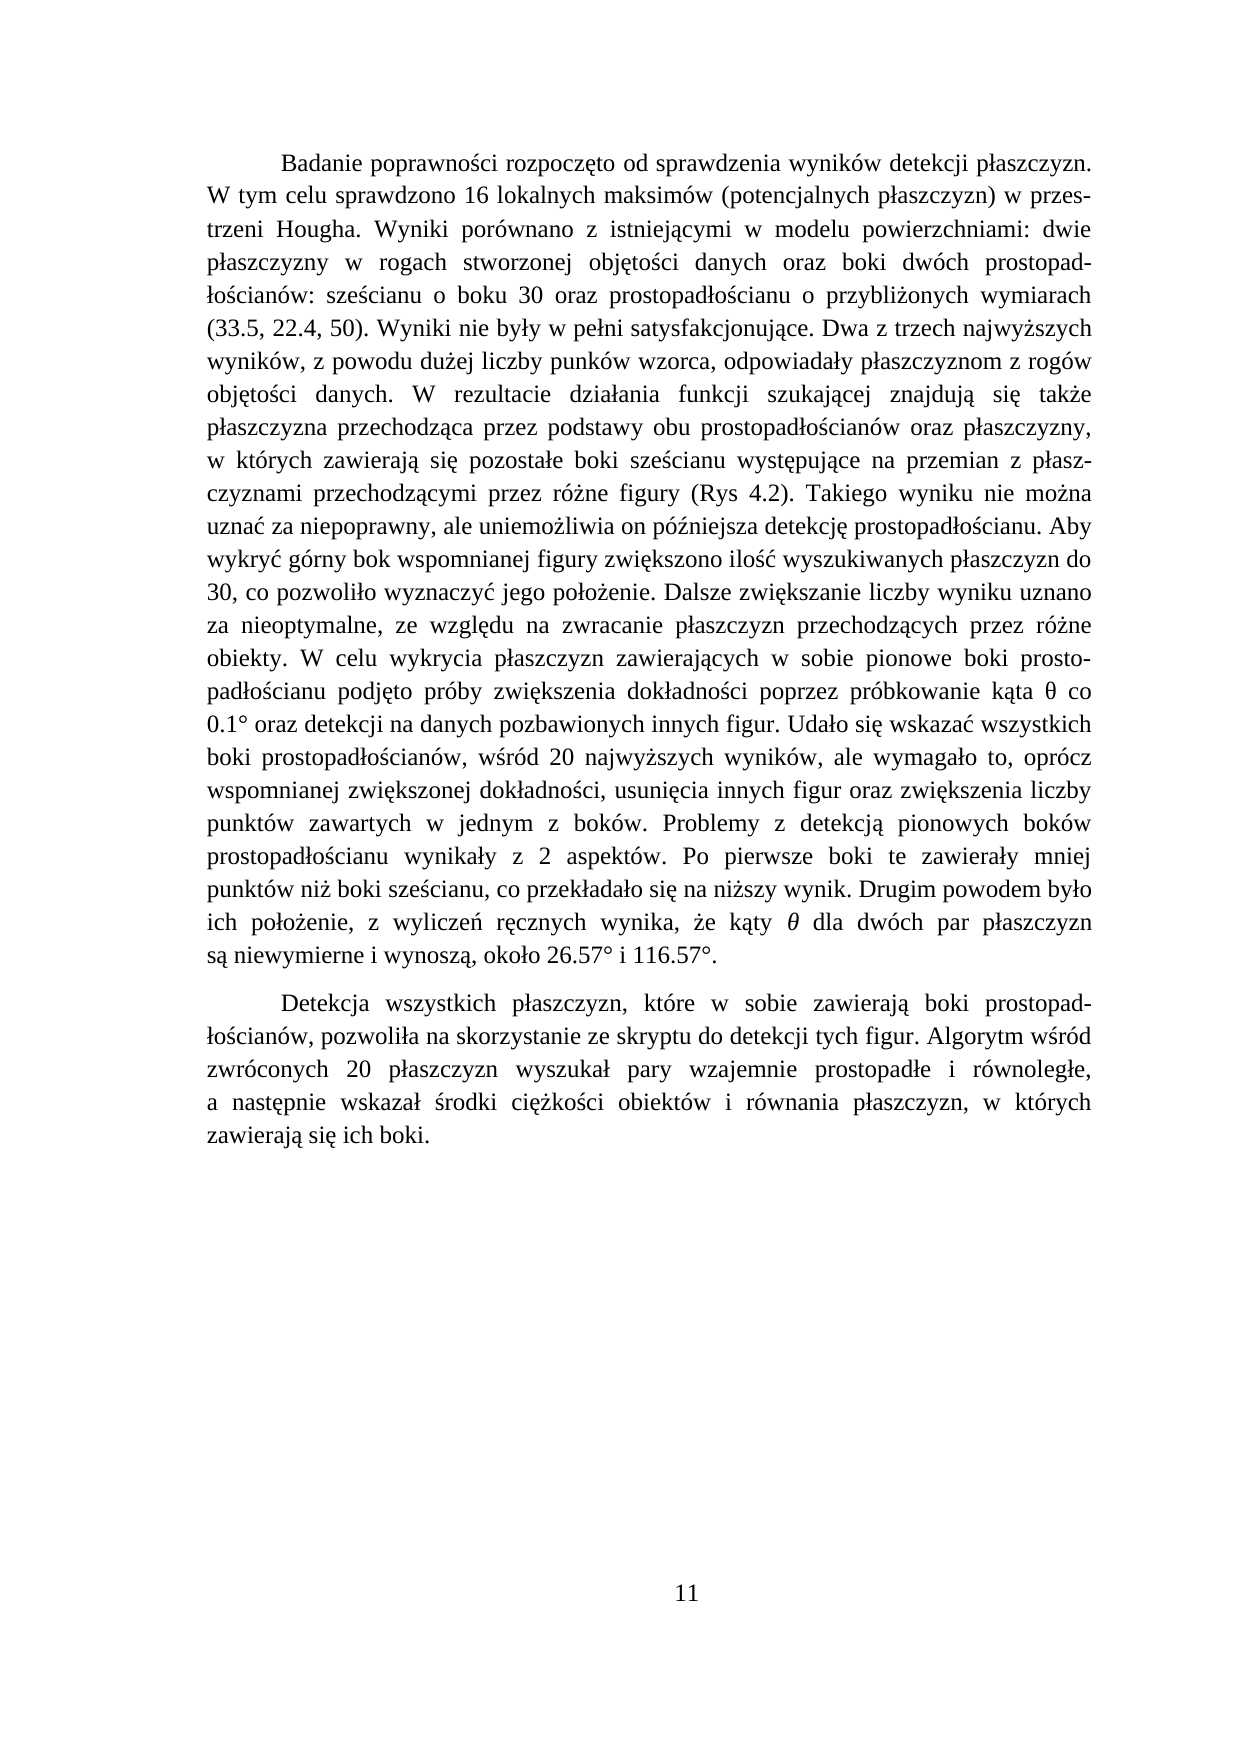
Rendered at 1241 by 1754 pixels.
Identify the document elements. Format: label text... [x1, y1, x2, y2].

text Badanie poprawności rozpoczęto od sprawdzenia wyników detekcji płaszczyzn. W tym celu sprawdzono 16 lokalnych maksimów (potencjalnych płaszczyzn) w przes-trzeni Hougha. Wyniki porównano z istniejącymi w modelu powierzchniami: dwie płaszczyzny w rogach stworzonej objętości danych oraz boki dwóch prostopad-łościanów: sześcianu o boku 30 oraz prostopadłościanu o przybliżonych wymiarach (33.5, 22.4, 50). Wyniki nie były w pełni satysfakcjonujące. Dwa z trzech najwyższych wyników, z powodu dużej liczby punków wzorca, odpowiadały płaszczyznom z rogów objętości danych. W rezultacie działania funkcji szukającej znajdują się także płaszczyzna przechodząca przez podstawy obu prostopadłościanów oraz płaszczyzny, w których zawierają się pozostałe boki sześcianu występujące na przemian z płasz-czyznami przechodzącymi przez różne figury (Rys 4.2). Takiego wyniku nie można uznać za niepoprawny, ale uniemożliwia on późniejsza detekcję prostopadłościanu. Aby wykryć górny bok wspomnianej figury zwiększono ilość wyszukiwanych płaszczyzn do 30, co pozwoliło wyznaczyć jego położenie. Dalsze zwiększanie liczby wyniku uznano za nieoptymalne, ze względu na zwracanie płaszczyzn przechodzących przez różne obiekty. W celu wykrycia płaszczyzn zawierających w sobie pionowe boki prosto-padłościanu podjęto próby zwiększenia dokładności poprzez próbkowanie kąta θ co 0.1° oraz detekcji na danych pozbawionych innych figur. Udało się wskazać wszystkich boki prostopadłościanów, wśród 20 najwyższych wyników, ale wymagało to, oprócz wspomnianej zwiększonej dokładności, usunięcia innych figur oraz zwiększenia liczby punktów zawartych w jednym z boków. Problemy z detekcją pionowych boków prostopadłościanu wynikały z 2 aspektów. Po pierwsze boki te zawierały mniej punktów niż boki sześcianu, co przekładało się na niższy wynik. Drugim powodem było ich położenie, z wyliczeń ręcznych wynika, że kąty θ dla dwóch par płaszczyzn są niewymierne i wynoszą, około 26.57° i 116.57°. [207, 148, 1093, 969]
text Detekcja wszystkich płaszczyzn, które w sobie zawierają boki prostopad-łościanów, pozwoliła na skorzystanie ze skryptu do detekcji tych figur. Algorytm wśród zwróconych 20 płaszczyzn wyszukał pary wzajemnie prostopadłe i równoległe, a następnie wskazał środki ciężkości obiektów i równania płaszczyzn, w których zawierają się ich boki. [207, 988, 1093, 1148]
